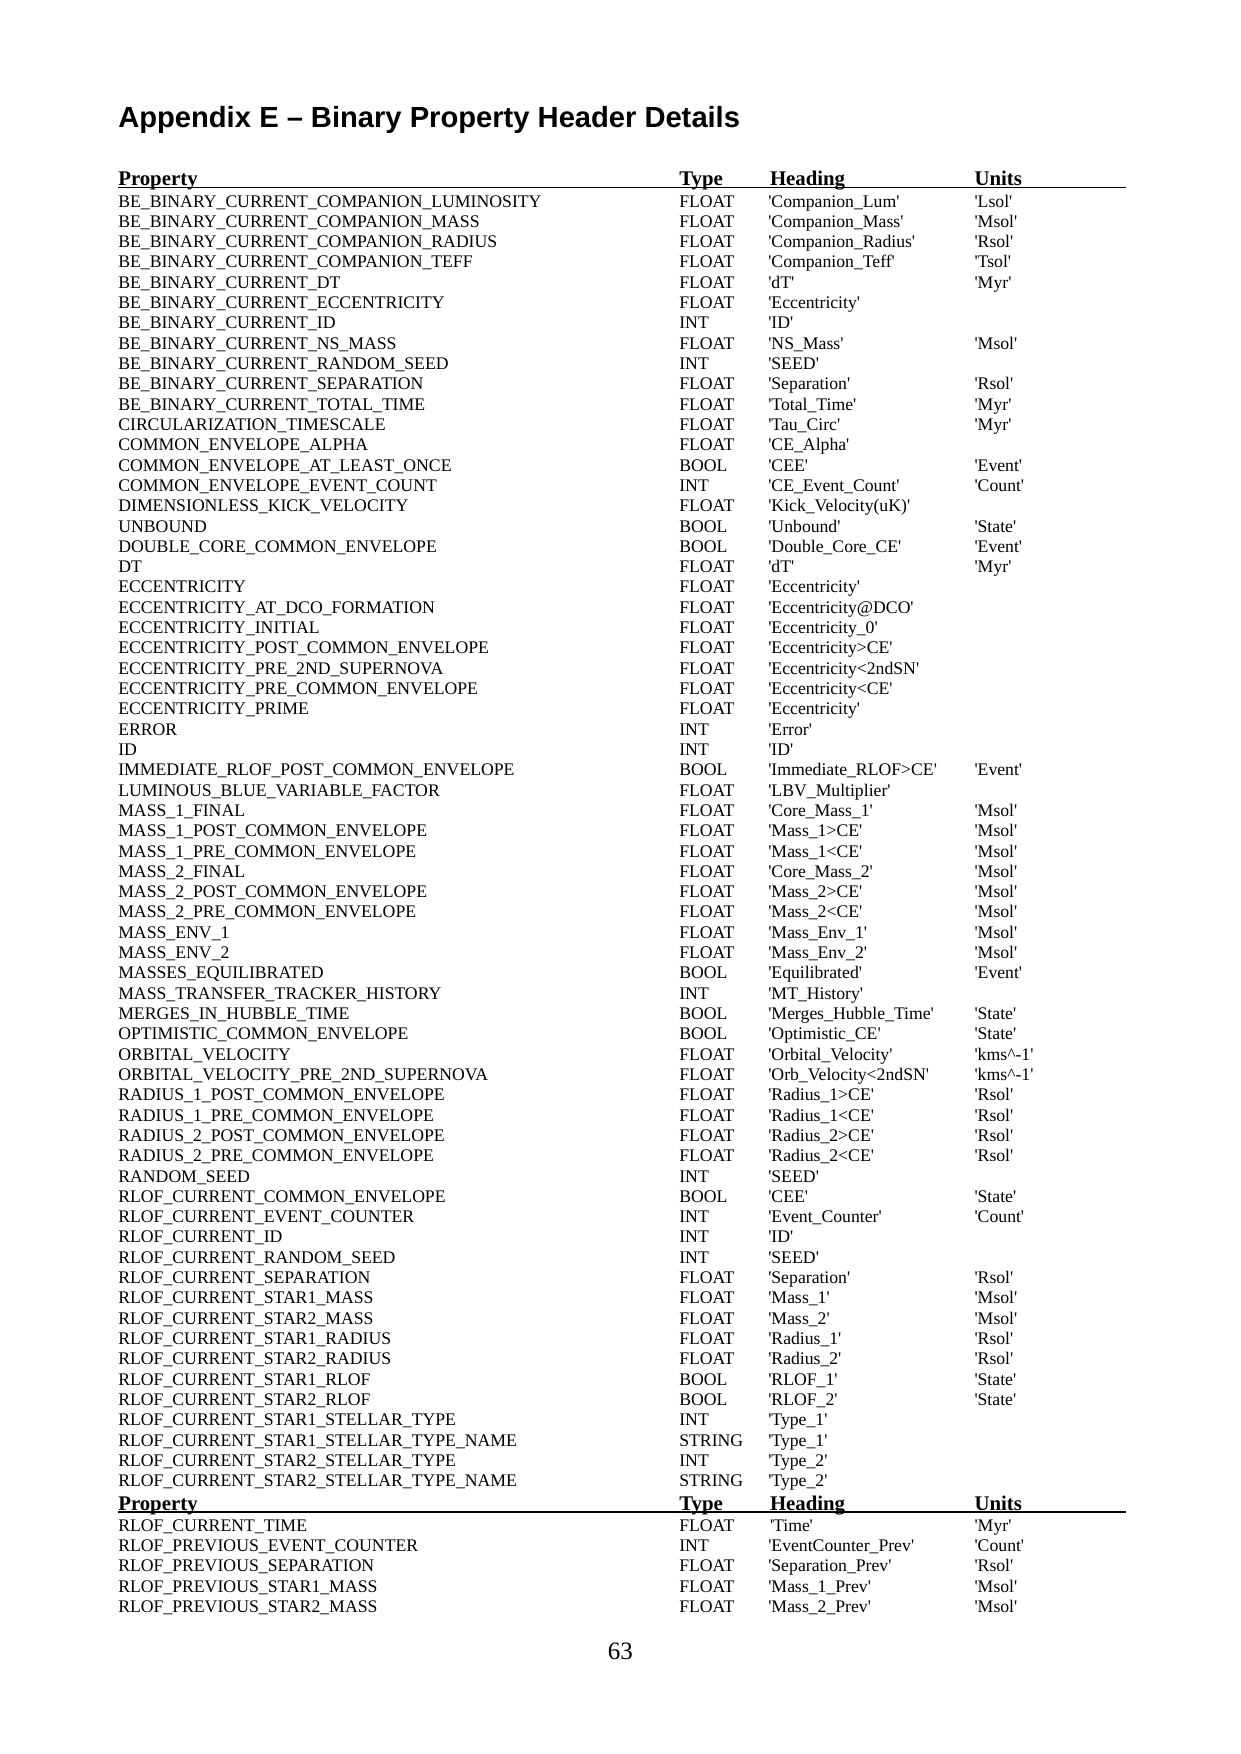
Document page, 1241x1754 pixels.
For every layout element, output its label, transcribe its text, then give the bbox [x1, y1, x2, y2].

text RLOF_CURRENT_EVENT_COUNTER INT 'Event_Counter' 'Count' [118, 1206, 1122, 1226]
text RLOF_CURRENT_STAR2_STELLAR_TYPE_NAME STRING 'Type_2' [118, 1470, 1122, 1490]
text RLOF_CURRENT_STAR2_STELLAR_TYPE INT 'Type_2' [118, 1450, 1122, 1470]
text MASS_2_FINAL FLOAT 'Core_Mass_2' 'Msol' [118, 861, 1122, 881]
text ERROR INT 'Error' [118, 718, 1122, 739]
text RANDOM_SEED INT 'SEED' [118, 1165, 1122, 1186]
text BE_BINARY_CURRENT_ECCENTRICITY FLOAT 'Eccentricity' [118, 292, 1122, 312]
text MERGES_IN_HUBBLE_TIME BOOL 'Merges_Hubble_Time' 'State' [118, 1003, 1122, 1023]
text MASS_TRANSFER_TRACKER_HISTORY INT 'MT_History' [118, 983, 1122, 1003]
text COMMON_ENVELOPE_AT_LEAST_ONCE BOOL 'CEE' 'Event' [118, 454, 1122, 475]
text MASS_ENV_2 FLOAT 'Mass_Env_2' 'Msol' [118, 942, 1122, 962]
text MASS_1_PRE_COMMON_ENVELOPE FLOAT 'Mass_1<CE' 'Msol' [118, 840, 1122, 861]
text MASSES_EQUILIBRATED BOOL 'Equilibrated' 'Event' [118, 962, 1122, 983]
text COMMON_ENVELOPE_EVENT_COUNT INT 'CE_Event_Count' 'Count' [118, 475, 1122, 495]
text MASS_1_POST_COMMON_ENVELOPE FLOAT 'Mass_1>CE' 'Msol' [118, 820, 1122, 840]
text ID INT 'ID' [118, 739, 1122, 759]
text MASS_2_POST_COMMON_ENVELOPE FLOAT 'Mass_2>CE' 'Msol' [118, 881, 1122, 901]
text MASS_ENV_1 FLOAT 'Mass_Env_1' 'Msol' [118, 922, 1122, 942]
text ORBITAL_VELOCITY_PRE_2ND_SUPERNOVA FLOAT 'Orb_Velocity<2ndSN' 'kms^-1' [118, 1064, 1122, 1084]
text MASS_2_PRE_COMMON_ENVELOPE FLOAT 'Mass_2<CE' 'Msol' [118, 901, 1122, 922]
text RLOF_CURRENT_STAR1_MASS FLOAT 'Mass_1' 'Msol' [118, 1287, 1122, 1308]
text RLOF_CURRENT_STAR2_RLOF BOOL 'RLOF_2' 'State' [118, 1389, 1122, 1409]
text RLOF_CURRENT_COMMON_ENVELOPE BOOL 'CEE' 'State' [118, 1186, 1122, 1206]
text UNBOUND BOOL 'Unbound' 'State' [118, 515, 1122, 536]
text MASS_1_FINAL FLOAT 'Core_Mass_1' 'Msol' [118, 800, 1122, 820]
text BE_BINARY_CURRENT_RANDOM_SEED INT 'SEED' [118, 353, 1122, 373]
text BE_BINARY_CURRENT_COMPANION_RADIUS FLOAT 'Companion_Radius' 'Rsol' [118, 231, 1122, 251]
text COMMON_ENVELOPE_ALPHA FLOAT 'CE_Alpha' [118, 434, 1122, 454]
text Property Type Heading Units [118, 1490, 1122, 1511]
text BE_BINARY_CURRENT_COMPANION_LUMINOSITY FLOAT 'Companion_Lum' 'Lsol' [118, 190, 1122, 211]
text RLOF_CURRENT_STAR1_STELLAR_TYPE_NAME STRING 'Type_1' [118, 1429, 1122, 1450]
text ORBITAL_VELOCITY FLOAT 'Orbital_Velocity' 'kms^-1' [118, 1043, 1122, 1064]
text CIRCULARIZATION_TIMESCALE FLOAT 'Tau_Circ' 'Myr' [118, 414, 1122, 434]
text ECCENTRICITY_POST_COMMON_ENVELOPE FLOAT 'Eccentricity>CE' [118, 637, 1122, 658]
text BE_BINARY_CURRENT_TOTAL_TIME FLOAT 'Total_Time' 'Myr' [118, 393, 1122, 414]
text BE_BINARY_CURRENT_COMPANION_MASS FLOAT 'Companion_Mass' 'Msol' [118, 211, 1122, 231]
text OPTIMISTIC_COMMON_ENVELOPE BOOL 'Optimistic_CE' 'State' [118, 1023, 1122, 1043]
text RLOF_CURRENT_STAR1_RLOF BOOL 'RLOF_1' 'State' [118, 1368, 1122, 1389]
text RADIUS_2_POST_COMMON_ENVELOPE FLOAT 'Radius_2>CE' 'Rsol' [118, 1125, 1122, 1145]
subtitle Appendix E – Binary Property Header Details [118, 100, 1122, 133]
text IMMEDIATE_RLOF_POST_COMMON_ENVELOPE BOOL 'Immediate_RLOF>CE' 'Event' [118, 759, 1122, 779]
text RLOF_PREVIOUS_STAR1_MASS FLOAT 'Mass_1_Prev' 'Msol' [118, 1575, 1122, 1596]
text ECCENTRICITY FLOAT 'Eccentricity' [118, 576, 1122, 597]
text RLOF_PREVIOUS_SEPARATION FLOAT 'Separation_Prev' 'Rsol' [118, 1555, 1122, 1575]
text BE_BINARY_CURRENT_SEPARATION FLOAT 'Separation' 'Rsol' [118, 373, 1122, 393]
text DOUBLE_CORE_COMMON_ENVELOPE BOOL 'Double_Core_CE' 'Event' [118, 536, 1122, 556]
text ECCENTRICITY_PRE_2ND_SUPERNOVA FLOAT 'Eccentricity<2ndSN' [118, 658, 1122, 678]
text RLOF_CURRENT_STAR1_STELLAR_TYPE INT 'Type_1' [118, 1409, 1122, 1429]
text RLOF_PREVIOUS_STAR2_MASS FLOAT 'Mass_2_Prev' 'Msol' [118, 1596, 1122, 1616]
text RLOF_CURRENT_TIME FLOAT 'Time' 'Myr' [118, 1513, 1122, 1535]
text DIMENSIONLESS_KICK_VELOCITY FLOAT 'Kick_Velocity(uK)' [118, 495, 1122, 515]
text BE_BINARY_CURRENT_NS_MASS FLOAT 'NS_Mass' 'Msol' [118, 333, 1122, 353]
text BE_BINARY_CURRENT_COMPANION_TEFF FLOAT 'Companion_Teff' 'Tsol' [118, 251, 1122, 272]
text RLOF_CURRENT_RANDOM_SEED INT 'SEED' [118, 1247, 1122, 1267]
text RLOF_CURRENT_SEPARATION FLOAT 'Separation' 'Rsol' [118, 1267, 1122, 1287]
text RADIUS_1_POST_COMMON_ENVELOPE FLOAT 'Radius_1>CE' 'Rsol' [118, 1084, 1122, 1104]
text RLOF_CURRENT_STAR1_RADIUS FLOAT 'Radius_1' 'Rsol' [118, 1328, 1122, 1348]
text ECCENTRICITY_PRIME FLOAT 'Eccentricity' [118, 698, 1122, 718]
text RLOF_CURRENT_STAR2_RADIUS FLOAT 'Radius_2' 'Rsol' [118, 1348, 1122, 1368]
text RLOF_CURRENT_STAR2_MASS FLOAT 'Mass_2' 'Msol' [118, 1308, 1122, 1328]
text Property Type Heading Units [118, 166, 1122, 187]
text DT FLOAT 'dT' 'Myr' [118, 556, 1122, 576]
text RLOF_PREVIOUS_EVENT_COUNTER INT 'EventCounter_Prev' 'Count' [118, 1535, 1122, 1555]
text RLOF_CURRENT_ID INT 'ID' [118, 1226, 1122, 1247]
text RADIUS_2_PRE_COMMON_ENVELOPE FLOAT 'Radius_2<CE' 'Rsol' [118, 1145, 1122, 1165]
text RADIUS_1_PRE_COMMON_ENVELOPE FLOAT 'Radius_1<CE' 'Rsol' [118, 1104, 1122, 1125]
text ECCENTRICITY_AT_DCO_FORMATION FLOAT 'Eccentricity@DCO' [118, 597, 1122, 617]
text ECCENTRICITY_PRE_COMMON_ENVELOPE FLOAT 'Eccentricity<CE' [118, 678, 1122, 698]
text LUMINOUS_BLUE_VARIABLE_FACTOR FLOAT 'LBV_Multiplier' [118, 779, 1122, 800]
text ECCENTRICITY_INITIAL FLOAT 'Eccentricity_0' [118, 617, 1122, 637]
text BE_BINARY_CURRENT_ID INT 'ID' [118, 312, 1122, 333]
text BE_BINARY_CURRENT_DT FLOAT 'dT' 'Myr' [118, 272, 1122, 292]
